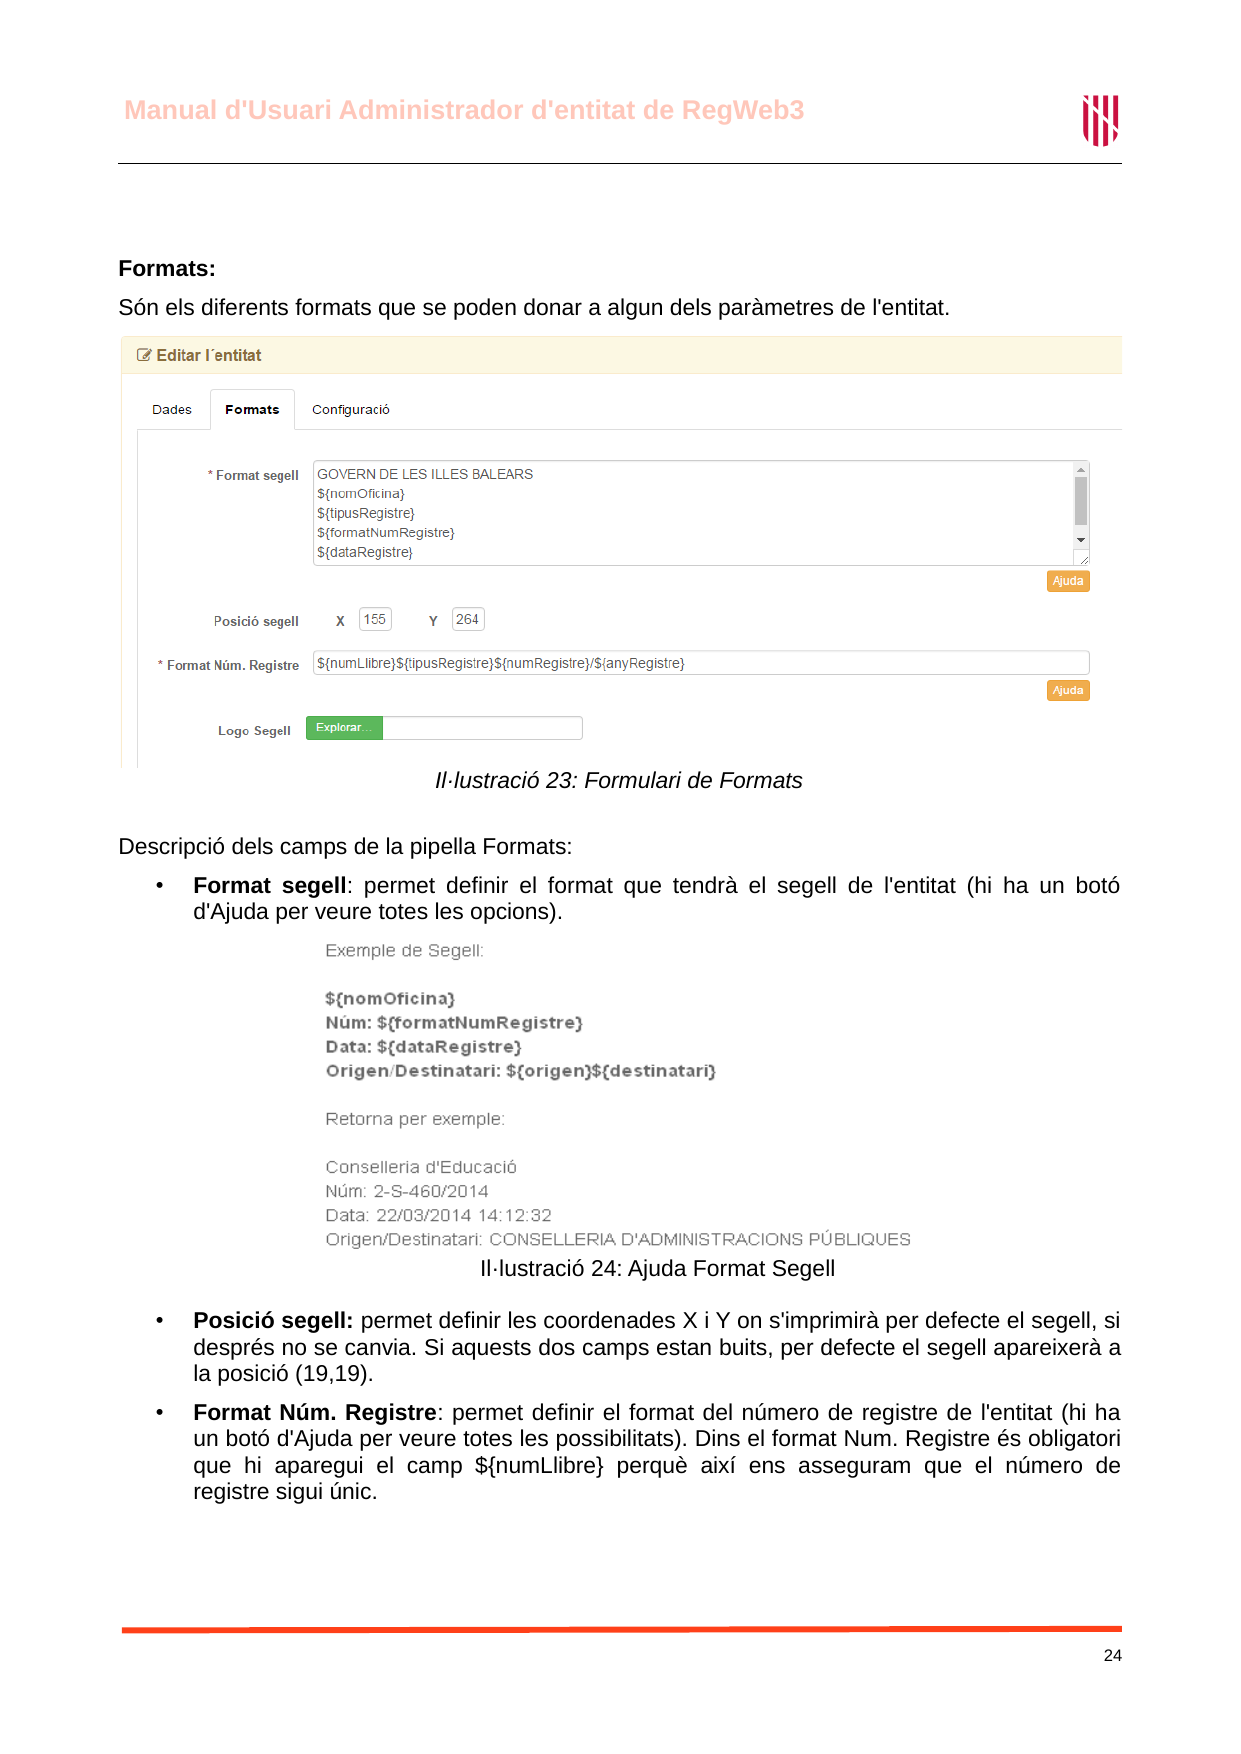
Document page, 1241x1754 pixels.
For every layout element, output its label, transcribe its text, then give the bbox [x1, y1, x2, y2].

text Descripció dels camps de la pipella Formats: [118, 833, 1122, 859]
picture [319, 936, 922, 1255]
picture [1080, 93, 1121, 148]
list Il·lustració 24: Ajuda Format Segell [156, 1255, 1122, 1281]
text Formats: [118, 254, 1122, 281]
text Són els diferents formats que se poden donar a algun dels paràmetres de l'entitat. [118, 293, 1122, 320]
list Format segell: permet definir el format que tendrà el segell de l'entitat (hi ha un botó d'Ajuda per veure totes les opcions). [156, 872, 1122, 924]
list Posició segell: permet definir les coordenades X i Y on s'imprimirà per defecte el segell, si després no se canvia. Si aquests dos camps estan buits, per defecte el segell apareixerà a la posició (19,19). [156, 1307, 1122, 1387]
list Format Núm. Registre: permet definir el format del número de registre de l'entitat (hi ha un botó d'Ajuda per veure totes les possibilitats). Dins el format Num. Registre és obligatori que hi aparegui el camp ${numLlibre} perquè així ens asseguram que el número de registre sigui únic. [156, 1399, 1122, 1504]
text Il·lustració 23: Formulari de Formats [118, 768, 1122, 794]
